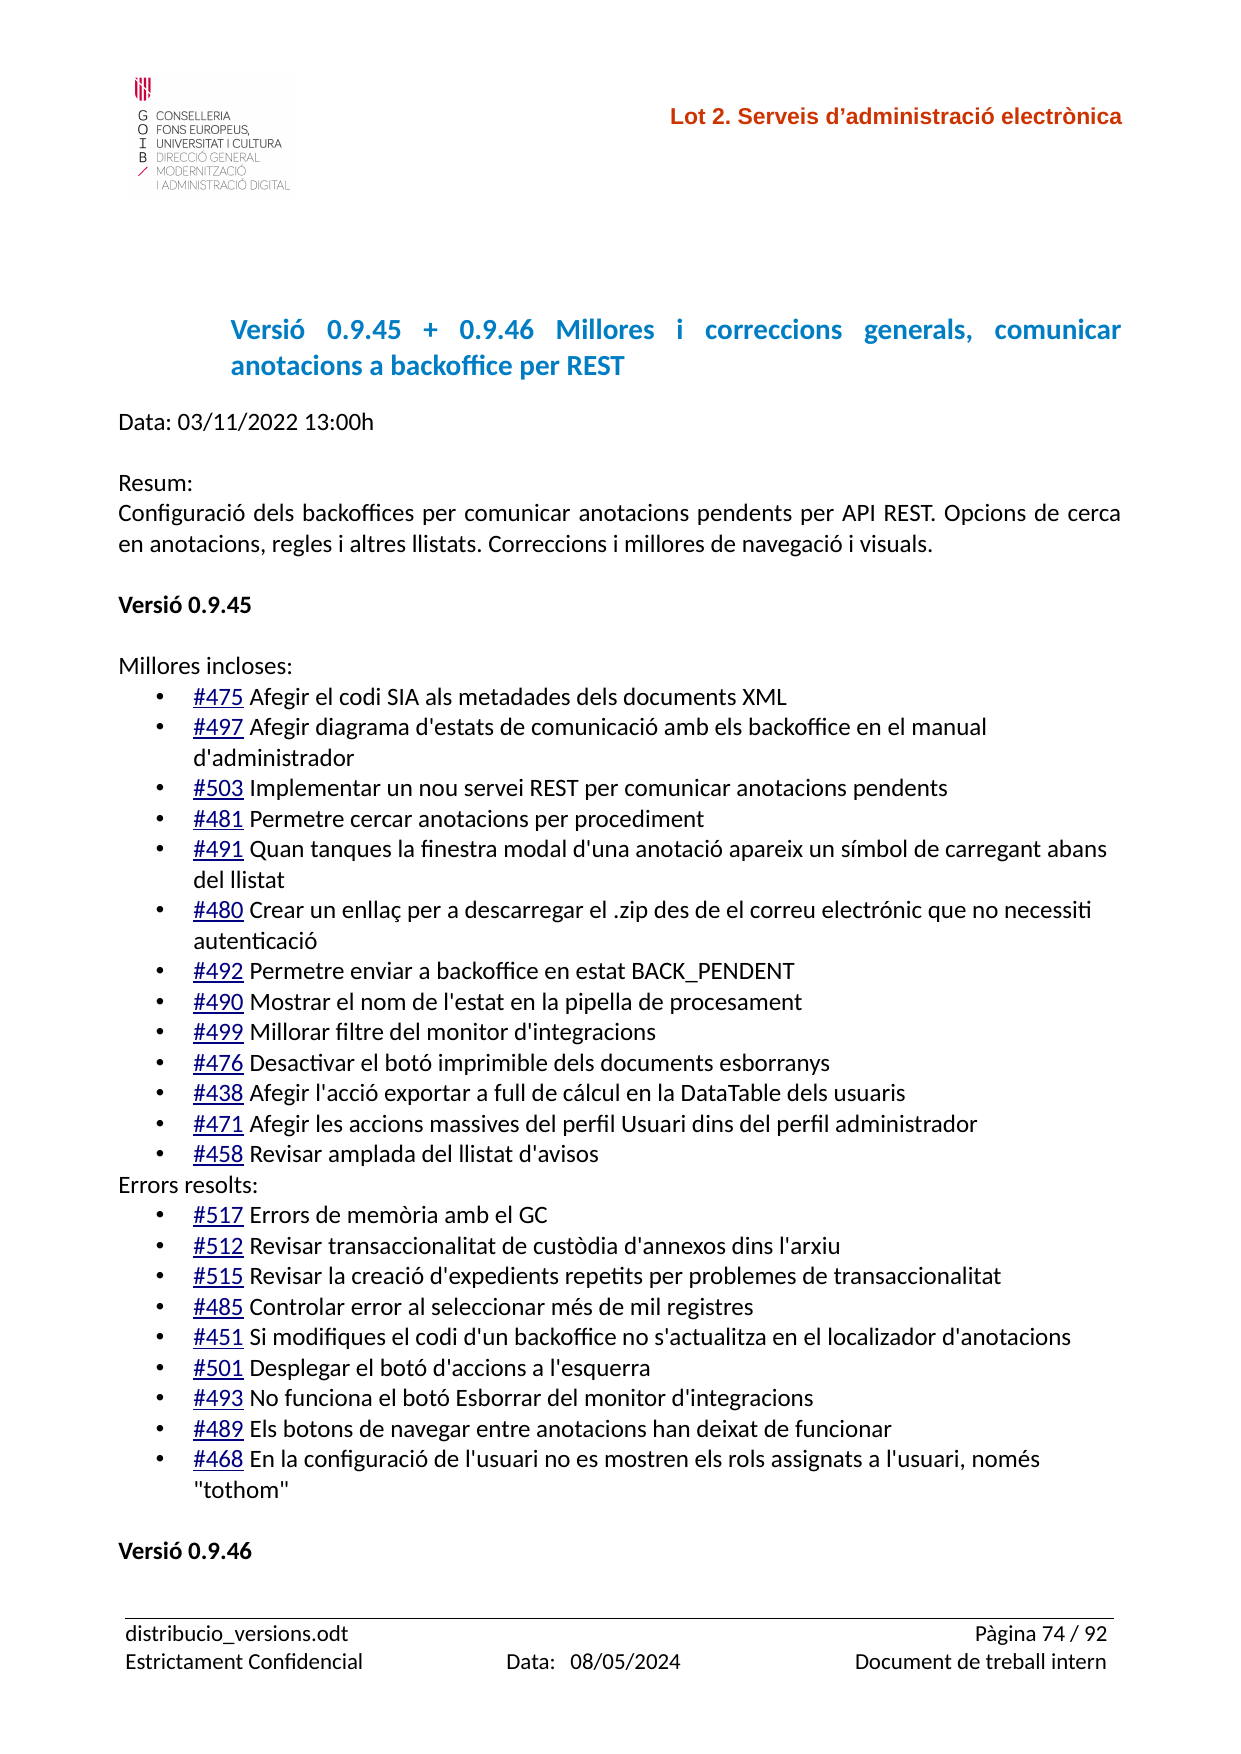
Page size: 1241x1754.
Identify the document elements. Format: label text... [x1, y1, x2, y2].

list #501 Desplegar el botó d'accions a l'esquerra [156, 1352, 1122, 1383]
list #497 Afegir diagrama d'estats de comunicació amb els backoffice en el manual d'administrador [156, 711, 1122, 772]
list #458 Revisar amplada del llistat d'avisos [156, 1138, 1122, 1169]
list #517 Errors de memòria amb el GC [156, 1199, 1122, 1230]
picture [126, 70, 299, 197]
list #499 Millorar filtre del monitor d'integracions [156, 1016, 1122, 1047]
text Resum: [118, 467, 1122, 497]
list #490 Mostrar el nom de l'estat en la pipella de procesament [156, 986, 1122, 1016]
list #451 Si modifiques el codi d'un backoffice no s'actualitza en el localizador d'anotacions [156, 1322, 1122, 1352]
list #491 Quan tanques la finestra modal d'una anotació apareix un símbol de carregant abans del llistat [156, 833, 1122, 894]
list #475 Afegir el codi SIA als metadades dels documents XML [156, 681, 1122, 711]
list #492 Permetre enviar a backoffice en estat BACK_PENDENT [156, 955, 1122, 986]
list #503 Implementar un nou servei REST per comunicar anotacions pendents [156, 772, 1122, 803]
list #471 Afegir les accions massives del perfil Usuari dins del perfil administrador [156, 1108, 1122, 1138]
list #480 Crear un enllaç per a descarregar el .zip des de el correu electrónic que no necessiti autenticació [156, 894, 1122, 955]
list #438 Afegir l'acció exportar a full de cálcul en la DataTable dels usuaris [156, 1077, 1122, 1108]
text Versió 0.9.45 [118, 589, 1122, 619]
text Millores incloses: [118, 650, 1122, 681]
text Configuració dels backoffices per comunicar anotacions pendents per API REST. Opcions de cerca en anotacions, regles i altres llistats. Correccions i millores de navegació i visuals. [118, 497, 1122, 558]
list #512 Revisar transaccionalitat de custòdia d'annexos dins l'arxiu [156, 1230, 1122, 1261]
text Data: 03/11/2022 13:00h [118, 406, 1122, 436]
list #476 Desactivar el botó imprimible dels documents esborranys [156, 1047, 1122, 1077]
list #468 En la configuració de l'usuari no es mostren els rols assignats a l'usuari, només "tothom" [156, 1444, 1122, 1505]
list #481 Permetre cercar anotacions per procediment [156, 803, 1122, 833]
list #493 No funciona el botó Esborrar del monitor d'integracions [156, 1383, 1122, 1413]
text Versió 0.9.46 [118, 1535, 1122, 1566]
list #485 Controlar error al seleccionar més de mil registres [156, 1291, 1122, 1322]
text Errors resolts: [118, 1169, 1122, 1199]
list #489 Els botons de navegar entre anotacions han deixat de funcionar [156, 1413, 1122, 1444]
list #515 Revisar la creació d'expedients repetits per problemes de transaccionalitat [156, 1261, 1122, 1291]
subtitle Versió 0.9.45 + 0.9.46 Millores i correccions generals, comunicar anotacions a backoffice per REST [153, 311, 1122, 382]
